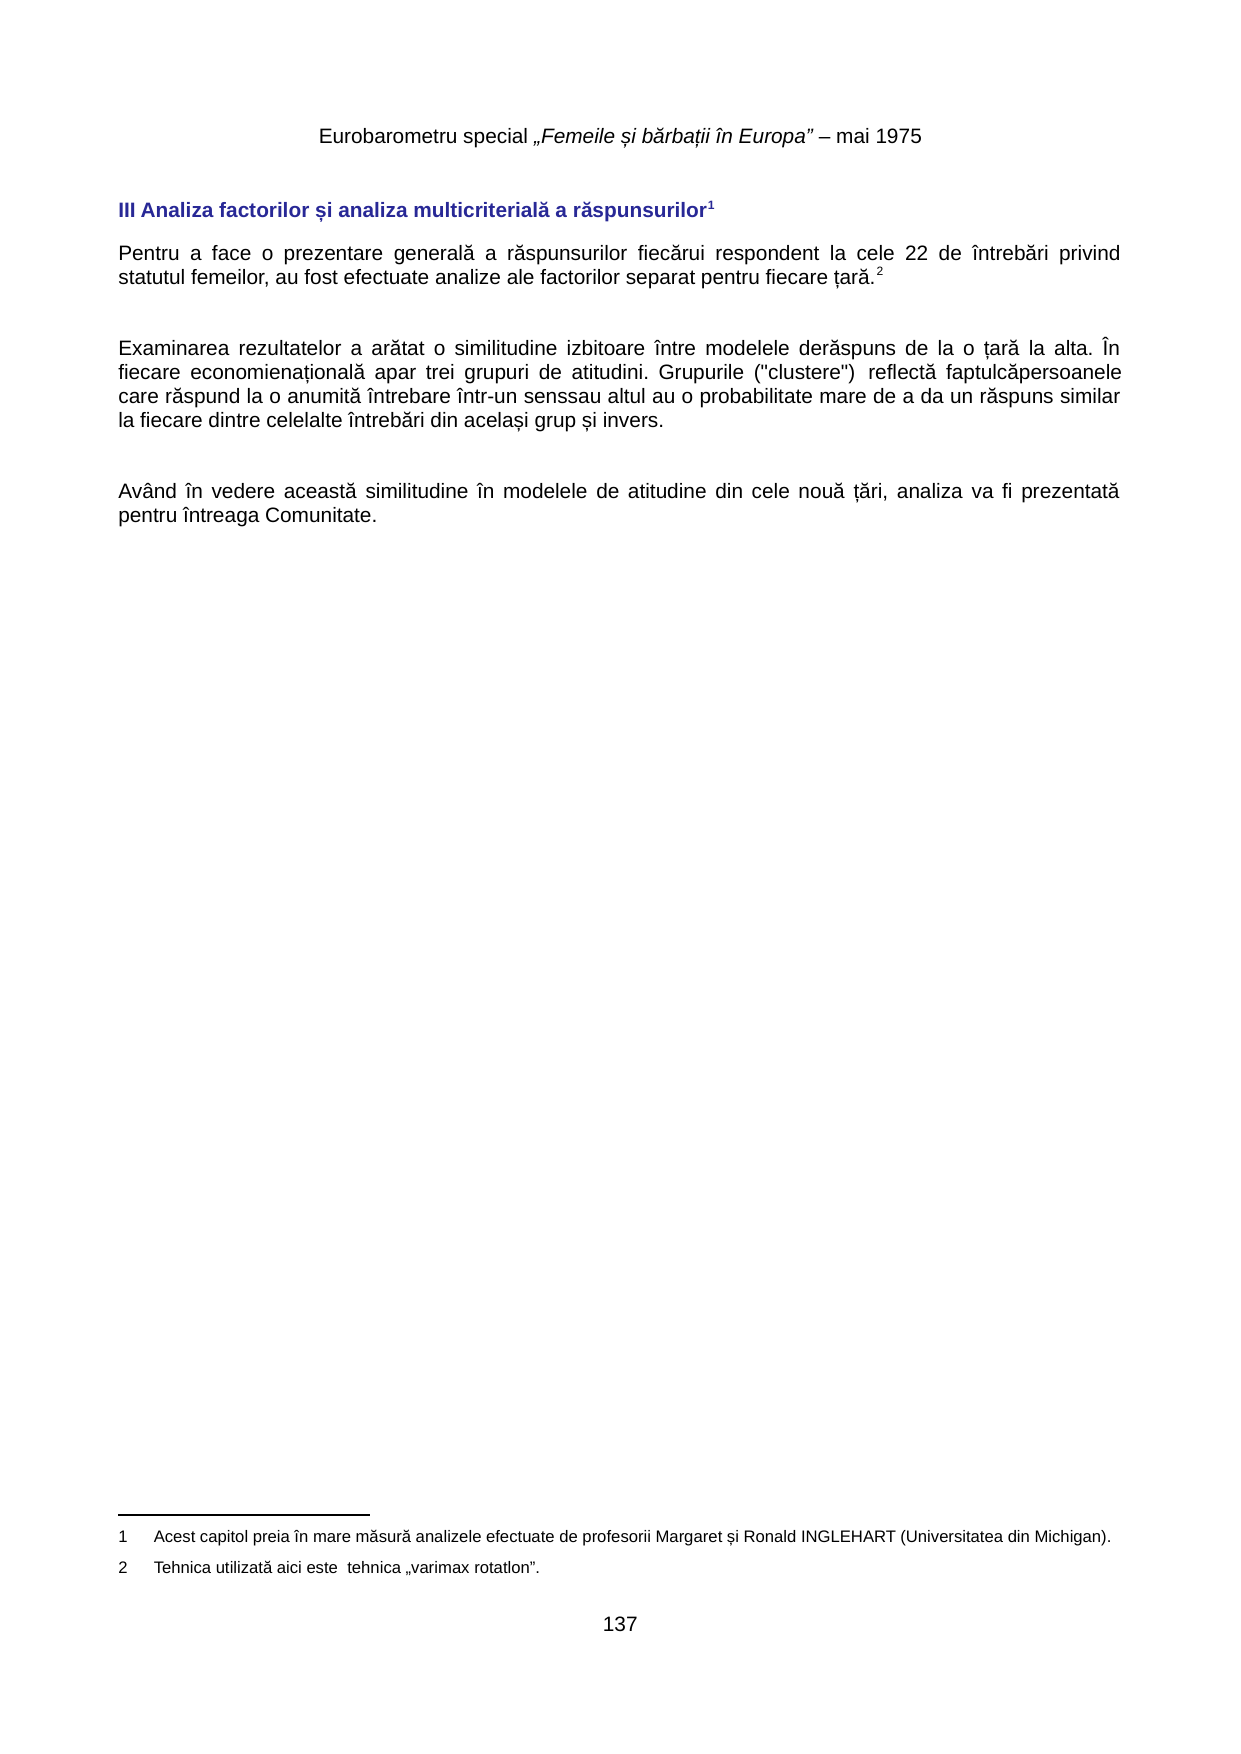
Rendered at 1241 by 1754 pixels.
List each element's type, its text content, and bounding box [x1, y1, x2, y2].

text Acest capitol preia în mare măsură analizele efectuate de profesorii Margaret și Ronald INGLEHART (Universitatea din Michigan). [118, 1527, 1122, 1546]
text Tehnica utilizată aici este tehnica „varimax rotatlon”. [118, 1557, 1122, 1577]
text Examinarea rezultatelor a arătat o similitudine izbitoare între modelele derăspuns de la o țară la alta. În fiecare economienațională apar trei grupuri de atitudini. Grupurile ("clustere") reflectă faptulcăpersoanele care răspund la o anumită întrebare într-un senssau altul au o probabilitate mare de a da un răspuns similar la fiecare dintre celelalte întrebări din același grup și invers. [118, 336, 1122, 432]
text Pentru a face o prezentare generală a răspunsurilor fiecărui respondent la cele 22 de întrebări privind statutul femeilor, au fost efectuate analize ale factorilor separat pentru fiecare țară. [118, 241, 1122, 288]
subtitle III Analiza factorilor și analiza multicriterială a răspunsurilor [118, 198, 1122, 222]
text Având în vedere această similitudine în modelele de atitudine din cele nouă țări, analiza va fi prezentată pentru întreaga Comunitate. [118, 479, 1122, 527]
